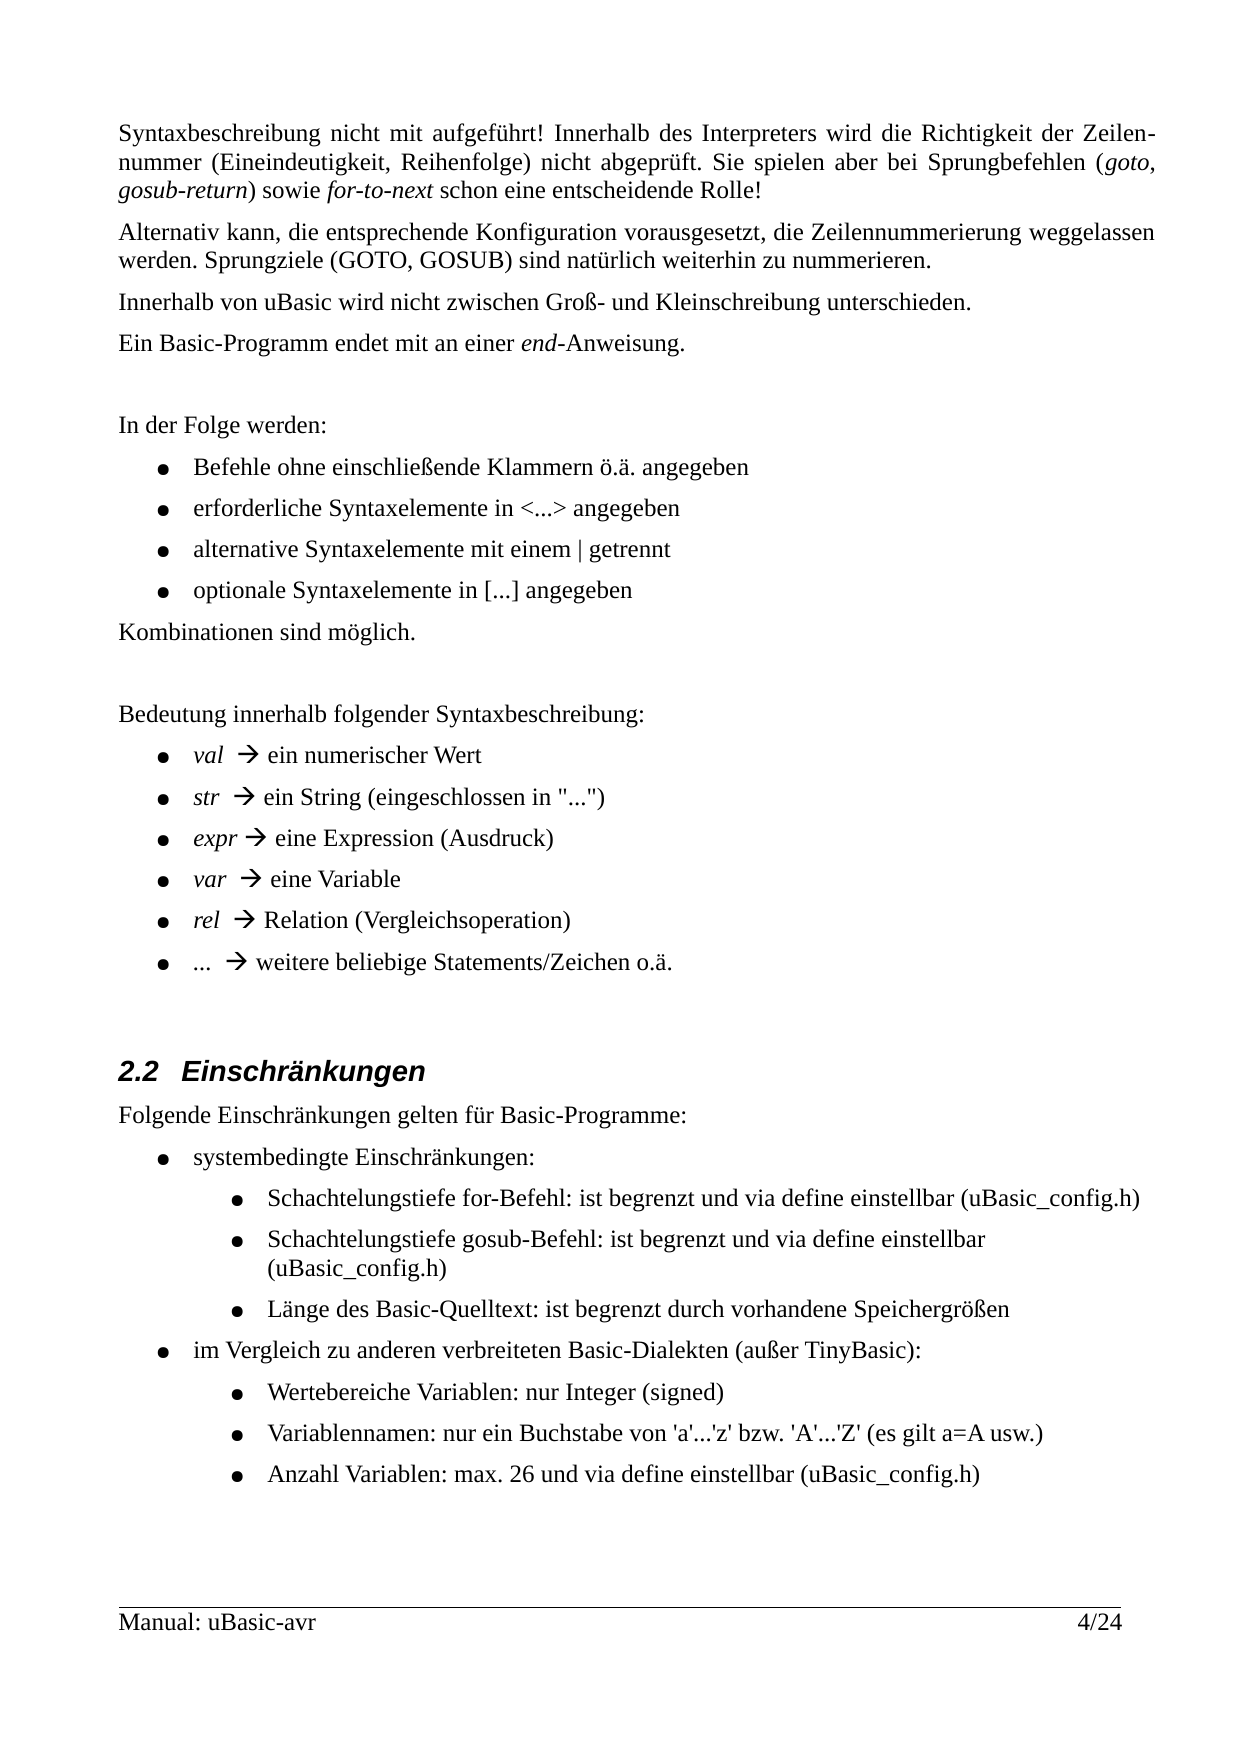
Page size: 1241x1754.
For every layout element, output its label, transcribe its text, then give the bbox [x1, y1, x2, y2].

subtitle Einschränkungen [118, 1054, 1156, 1088]
text Syntaxbeschreibung nicht mit aufgeführt! Innerhalb des Interpreters wird die Richtigkeit der Zeilen­nummer (Eineindeutigkeit, Reihenfolge) nicht abgeprüft. Sie spielen aber bei Sprungbefehlen (goto, gosub-return) sowie for-to-next schon eine entscheidende Rolle! [118, 118, 1156, 204]
list Wertebereiche Variablen: nur Integer (signed) [229, 1377, 1156, 1405]
text Folgende Einschränkungen gelten für Basic-Programme: [118, 1100, 1156, 1129]
list str  ein String (eingeschlossen in "...") [156, 782, 1156, 811]
list Anzahl Variablen: max. 26 und via define einstellbar (uBasic_config.h) [229, 1459, 1156, 1488]
list Variablennamen: nur ein Buchstabe von 'a'...'z' bzw. 'A'...'Z' (es gilt a=A usw.) [229, 1418, 1156, 1447]
list Befehle ohne einschließende Klammern ö.ä. angegeben [156, 452, 1156, 481]
list im Vergleich zu anderen verbreiteten Basic-Dialekten (außer TinyBasic): [156, 1335, 1156, 1364]
text Ein Basic-Programm endet mit an einer end-Anweisung. [118, 328, 1156, 357]
list rel  Relation (Vergleichsoperation) [156, 906, 1156, 934]
text Kombinationen sind möglich. [118, 617, 1156, 646]
list optionale Syntaxelemente in [...] angegeben [156, 576, 1156, 604]
list Schachtelungstiefe for-Befehl: ist begrenzt und via define einstellbar (uBasic_config.h) [229, 1183, 1156, 1212]
text Alternativ kann, die entsprechende Konfiguration vorausgesetzt, die Zeilennummerierung weggelassen werden. Sprungziele (GOTO, GOSUB) sind natürlich weiterhin zu nummerieren. [118, 217, 1156, 274]
list ...  weitere beliebige Statements/Zeichen o.ä. [156, 947, 1156, 976]
text Innerhalb von uBasic wird nicht zwischen Groß- und Kleinschreibung unterschieden. [118, 287, 1156, 316]
list systembedingte Einschränkungen: [156, 1142, 1156, 1170]
text In der Folge werden: [118, 411, 1156, 439]
text Bedeutung innerhalb folgender Syntaxbeschreibung: [118, 699, 1156, 728]
list val  ein numerischer Wert [156, 741, 1156, 769]
list erforderliche Syntaxelemente in <...> angegeben [156, 493, 1156, 522]
list expr  eine Expression (Ausdruck) [156, 823, 1156, 852]
list alternative Syntaxelemente mit einem | getrennt [156, 534, 1156, 563]
list var  eine Variable [156, 864, 1156, 893]
list Schachtelungstiefe gosub-Befehl: ist begrenzt und via define einstellbar (uBasic_config.h) [229, 1224, 1156, 1282]
list Länge des Basic-Quelltext: ist begrenzt durch vorhandene Speichergrößen [229, 1294, 1156, 1323]
